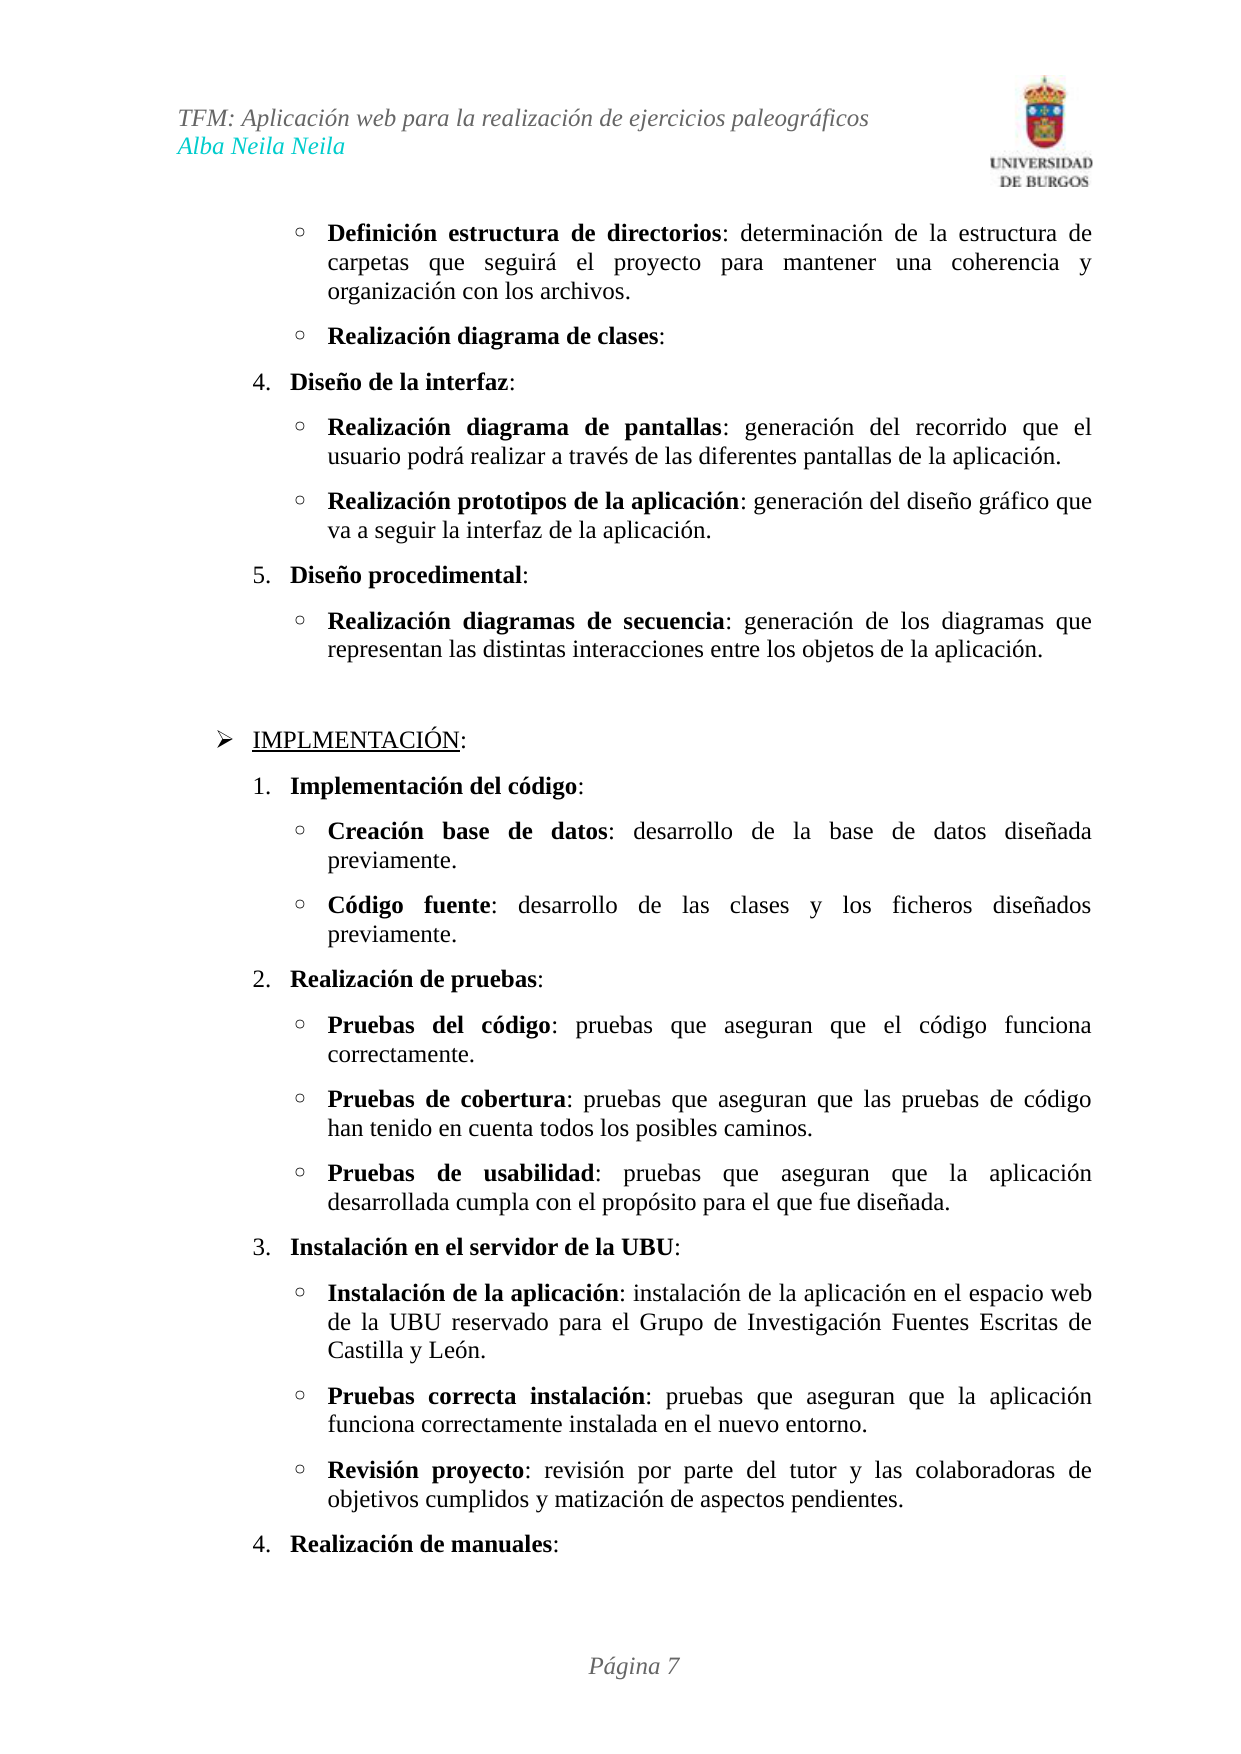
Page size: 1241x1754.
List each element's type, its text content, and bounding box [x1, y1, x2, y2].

list Instalación en el servidor de la UBU: [252, 1232, 1092, 1261]
list IMPLMENTACIÓN: [215, 725, 1092, 754]
list Realización diagrama de clases: [290, 321, 1092, 350]
list Realización diagrama de pantallas: generación del recorrido que el usuario podrá realizar a través de las diferentes pantallas de la aplicación. [290, 412, 1092, 469]
list Realización de manuales: [252, 1529, 1092, 1558]
list Instalación de la aplicación: instalación de la aplicación en el espacio web de la UBU reservado para el Grupo de Investigación Fuentes Escritas de Castilla y León. [290, 1278, 1092, 1364]
picture [990, 75, 1093, 187]
list Diseño de la interfaz: [252, 367, 1092, 395]
list Pruebas correcta instalación: pruebas que aseguran que la aplicación funciona correctamente instalada en el nuevo entorno. [290, 1381, 1092, 1438]
list Implementación del código: [252, 771, 1092, 799]
list Pruebas de cobertura: pruebas que aseguran que las pruebas de código han tenido en cuenta todos los posibles caminos. [290, 1084, 1092, 1142]
list Código fuente: desarrollo de las clases y los ficheros diseñados previamente. [290, 890, 1092, 948]
list Pruebas del código: pruebas que aseguran que el código funciona correctamente. [290, 1010, 1092, 1067]
list Realización diagramas de secuencia: generación de los diagramas que representan las distintas interacciones entre los objetos de la aplicación. [290, 606, 1092, 663]
list Pruebas de usabilidad: pruebas que aseguran que la aplicación desarrollada cumpla con el propósito para el que fue diseñada. [290, 1158, 1092, 1216]
list Creación base de datos: desarrollo de la base de datos diseñada previamente. [290, 816, 1092, 874]
list Diseño procedimental: [252, 560, 1092, 589]
list Realización de pruebas: [252, 964, 1092, 993]
list Revisión proyecto: revisión por parte del tutor y las colaboradoras de objetivos cumplidos y matización de aspectos pendientes. [290, 1455, 1092, 1512]
list Definición estructura de directorios: determinación de la estructura de carpetas que seguirá el proyecto para mantener una coherencia y organización con los archivos. [290, 218, 1092, 304]
list Realización prototipos de la aplicación: generación del diseño gráfico que va a seguir la interfaz de la aplicación. [290, 486, 1092, 544]
